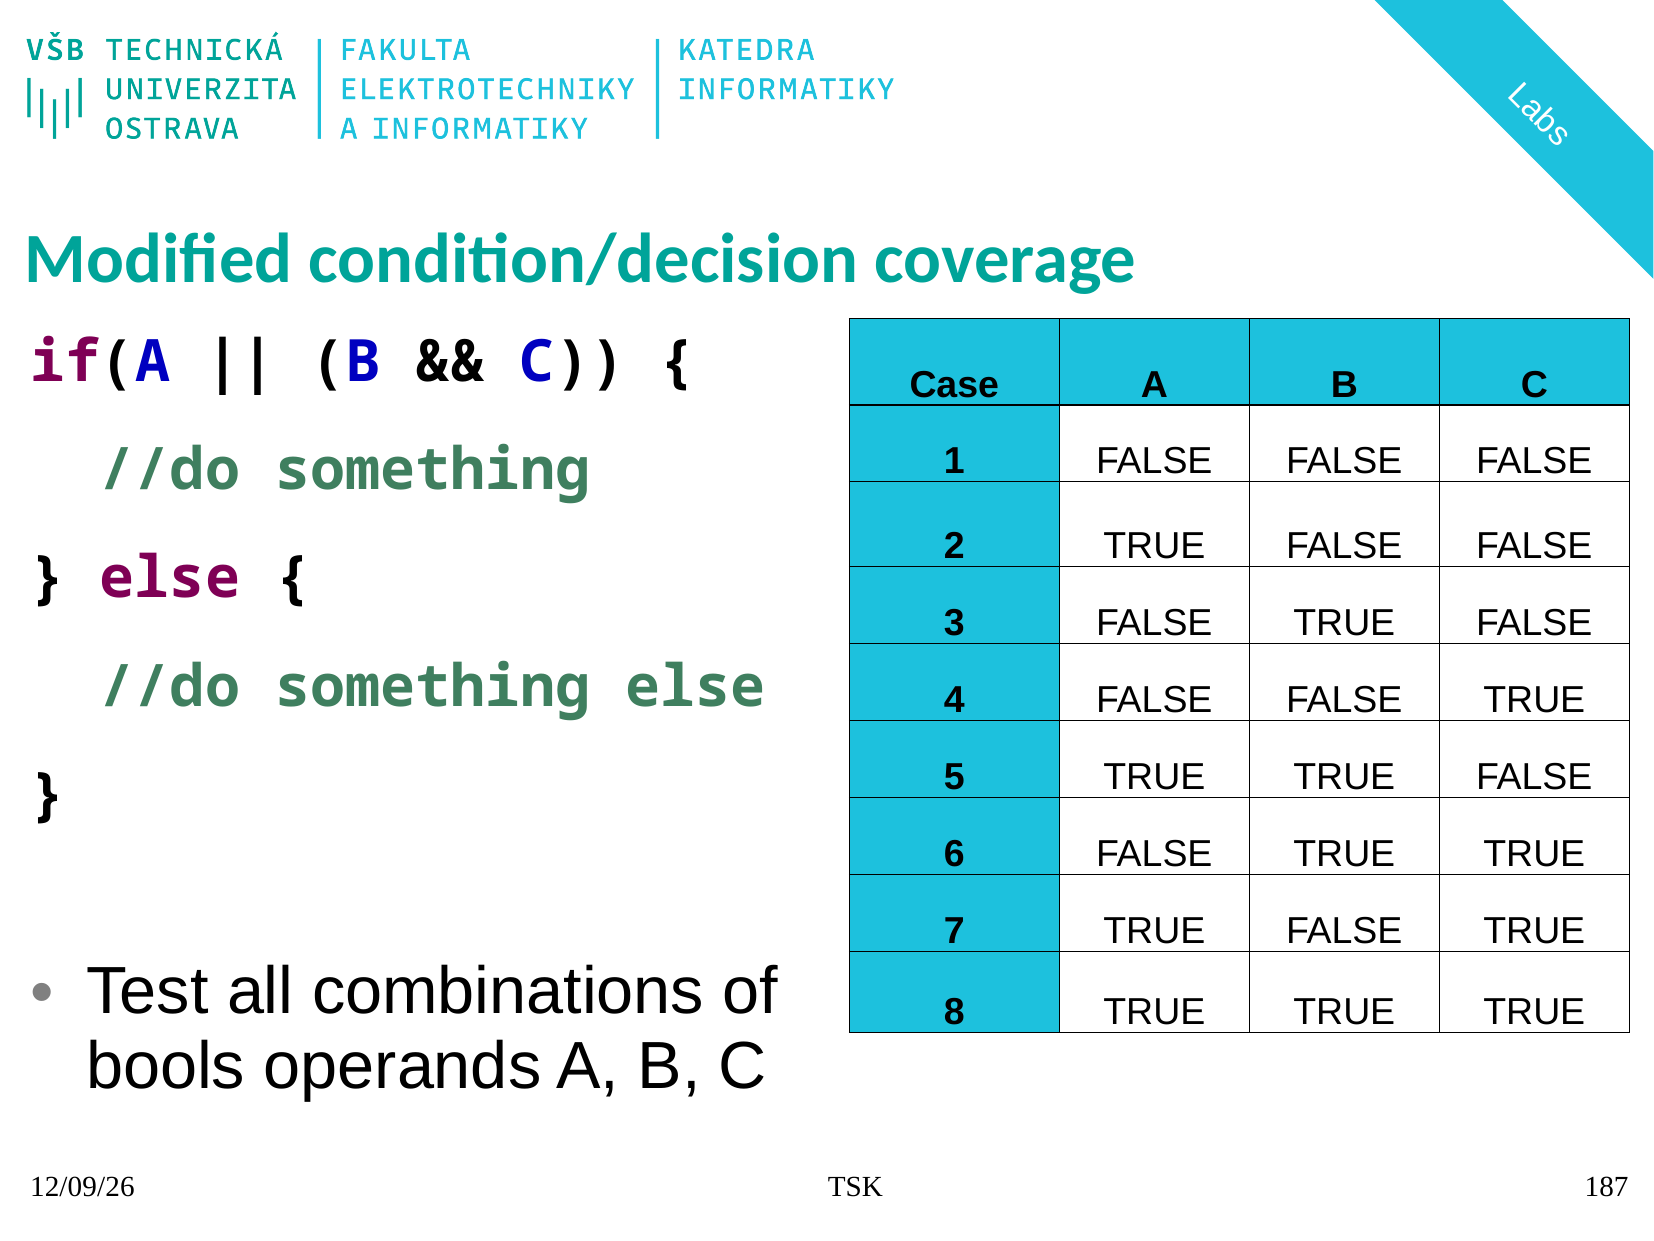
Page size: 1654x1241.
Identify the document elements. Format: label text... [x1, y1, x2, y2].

table_cell FALSE [1250, 875, 1439, 951]
table_header Case [850, 319, 1059, 404]
table_cell FALSE [1440, 721, 1629, 797]
table_cell FALSE [1060, 567, 1249, 643]
table_cell FALSE [1440, 567, 1629, 643]
table_cell TRUE [1250, 952, 1439, 1032]
table_cell FALSE [1060, 644, 1249, 720]
table_cell FALSE [1250, 644, 1439, 720]
table_cell FALSE [1440, 406, 1629, 481]
table_cell 2 [850, 482, 1059, 566]
table_cell TRUE [1440, 644, 1629, 720]
table_cell TRUE [1440, 952, 1629, 1032]
table_cell TRUE [1250, 798, 1439, 874]
table_cell TRUE [1060, 875, 1249, 951]
table_cell TRUE [1060, 721, 1249, 797]
table_cell 5 [850, 721, 1059, 797]
table_cell 6 [850, 798, 1059, 874]
table_cell 3 [850, 567, 1059, 643]
table_cell FALSE [1250, 482, 1439, 566]
table_cell TRUE [1440, 875, 1629, 951]
table_cell FALSE [1060, 798, 1249, 874]
table_cell TRUE [1440, 798, 1629, 874]
table_cell TRUE [1250, 721, 1439, 797]
table_header B [1250, 319, 1439, 404]
table_header C [1440, 319, 1629, 404]
table_cell TRUE [1060, 482, 1249, 566]
table_cell 1 [850, 406, 1059, 481]
table_header A [1060, 319, 1249, 404]
table_cell FALSE [1440, 482, 1629, 566]
table_cell FALSE [1250, 406, 1439, 481]
title Modified condition/decision coverage [24, 169, 1629, 300]
picture [26, 31, 894, 139]
text_box Labs [1374, 0, 1654, 280]
table_cell FALSE [1060, 406, 1249, 481]
table_cell TRUE [1250, 567, 1439, 643]
list if(A || (B && C)) { //do something } else { //do something else } Test all combinations of bools operands A, B, C [30, 318, 811, 1146]
table_cell TRUE [1060, 952, 1249, 1032]
table_cell 4 [850, 644, 1059, 720]
table_cell 7 [850, 875, 1059, 951]
table_cell 8 [850, 952, 1059, 1032]
